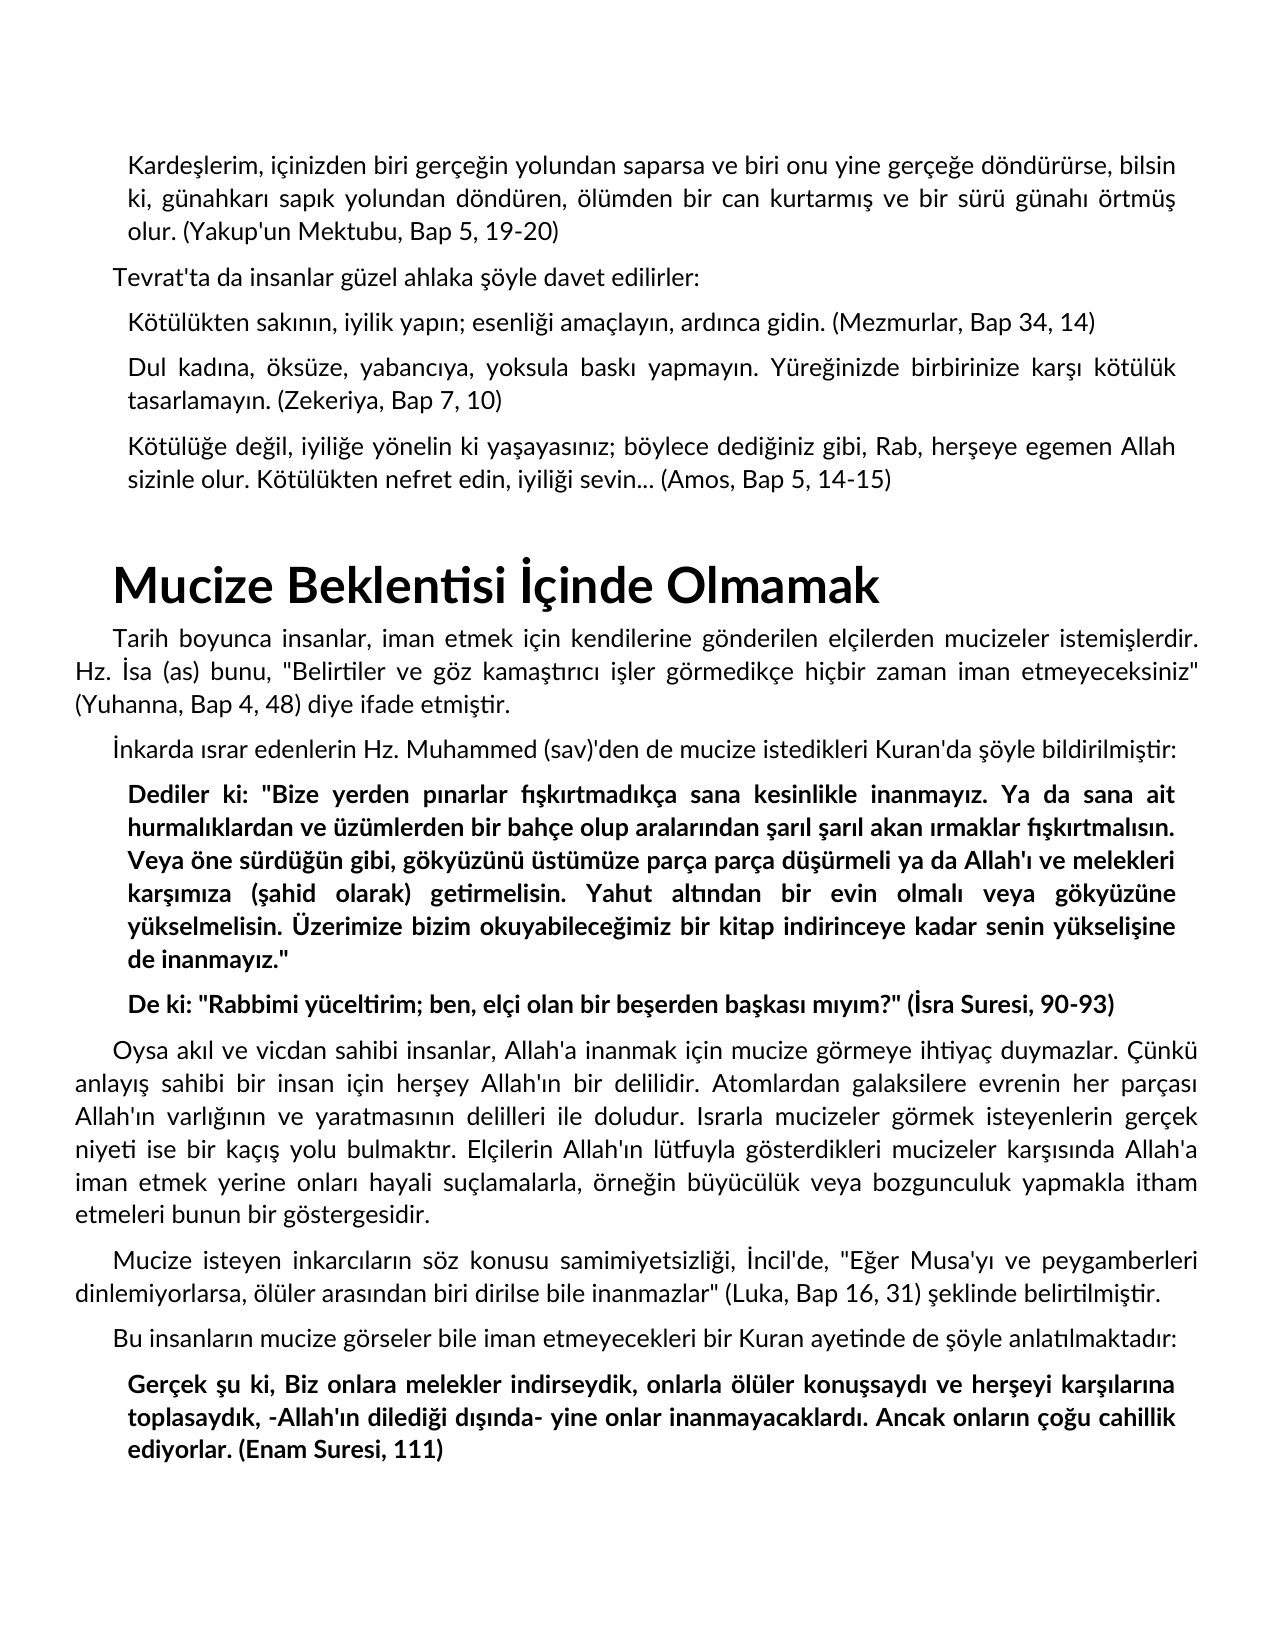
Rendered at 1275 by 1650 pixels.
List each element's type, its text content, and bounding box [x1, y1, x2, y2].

text Mucize isteyen inkarcıların söz konusu samimiyetsizliği, İncil'de, "Eğer Musa'yı ve peygamberleri dinlemiyorlarsa, ölüler arasından biri dirilse bile inanmazlar" (Luka, Bap 16, 31) şeklinde belirtilmiştir. [75, 1244, 1200, 1307]
text De ki: "Rabbimi yüceltirim; ben, elçi olan bir beşerden başkası mıyım?" (İsra Suresi, 90-93) [127, 989, 1177, 1019]
text İnkarda ısrar edenlerin Hz. Muhammed (sav)'den de mucize istedikleri Kuran'da şöyle bildirilmiştir: [75, 734, 1200, 764]
text Kardeşlerim, içinizden biri gerçeğin yolundan saparsa ve biri onu yine gerçeğe döndürürse, bilsin ki, günahkarı sapık yolundan döndüren, ölümden bir can kurtarmış ve bir sürü günahı örtmüş olur. (Yakup'un Mektubu, Bap 5, 19-20) [127, 150, 1177, 246]
text Dediler ki: "Bize yerden pınarlar fışkırtmadıkça sana kesinlikle inanmayız. Ya da sana ait hurmalıklardan ve üzümlerden bir bahçe olup aralarından şarıl şarıl akan ırmaklar fışkırtmalısın. Veya öne sürdüğün gibi, gökyüzünü üstümüze parça parça düşürmeli ya da Allah'ı ve melekleri karşımıza (şahid olarak) getirmelisin. Yahut altından bir evin olmalı veya gökyüzüne yükselmelisin. Üzerimize bizim okuyabileceğimiz bir kitap indirinceye kadar senin yükselişine de inanmayız." [127, 779, 1177, 974]
text Oysa akıl ve vicdan sahibi insanlar, Allah'a inanmak için mucize görmeye ihtiyaç duymazlar. Çünkü anlayış sahibi bir insan için herşey Allah'ın bir delilidir. Atomlardan galaksilere evrenin her parçası Allah'ın varlığının ve yaratmasının delilleri ile doludur. Israrla mucizeler görmek isteyenlerin gerçek niyeti ise bir kaçış yolu bulmaktır. Elçilerin Allah'ın lütfuyla gösterdikleri mucizeler karşısında Allah'a iman etmek yerine onları hayali suçlamalarla, örneğin büyücülük veya bozgunculuk yapmakla itham etmeleri bunun bir göstergesidir. [75, 1034, 1200, 1229]
text Dul kadına, öksüze, yabancıya, yoksula baskı yapmayın. Yüreğinizde birbirinize karşı kötülük tasarlamayın. (Zekeriya, Bap 7, 10) [127, 352, 1177, 415]
text Gerçek şu ki, Biz onlara melekler indirseydik, onlarla ölüler konuşsaydı ve herşeyi karşılarına toplasaydık, -Allah'ın dilediği dışında- yine onlar inanmayacaklardı. Ancak onların çoğu cahillik ediyorlar. (Enam Suresi, 111) [127, 1368, 1177, 1464]
text Tevrat'ta da insanlar güzel ahlaka şöyle davet edilirler: [75, 261, 1200, 291]
subtitle Mucize Beklentisi İçinde Olmamak [112, 554, 1200, 614]
text Tarih boyunca insanlar, iman etmek için kendilerine gönderilen elçilerden mucizeler istemişlerdir. Hz. İsa (as) bunu, "Belirtiler ve göz kamaştırıcı işler görmedikçe hiçbir zaman iman etmeyeceksiniz" (Yuhanna, Bap 4, 48) diye ifade etmiştir. [75, 622, 1200, 718]
text Kötülüğe değil, iyiliğe yönelin ki yaşayasınız; böylece dediğiniz gibi, Rab, herşeye egemen Allah sizinle olur. Kötülükten nefret edin, iyiliği sevin... (Amos, Bap 5, 14-15) [127, 430, 1177, 493]
text Bu insanların mucize görseler bile iman etmeyecekleri bir Kuran ayetinde de şöyle anlatılmaktadır: [75, 1323, 1200, 1353]
text Kötülükten sakının, iyilik yapın; esenliği amaçlayın, ardınca gidin. (Mezmurlar, Bap 34, 14) [127, 307, 1177, 337]
